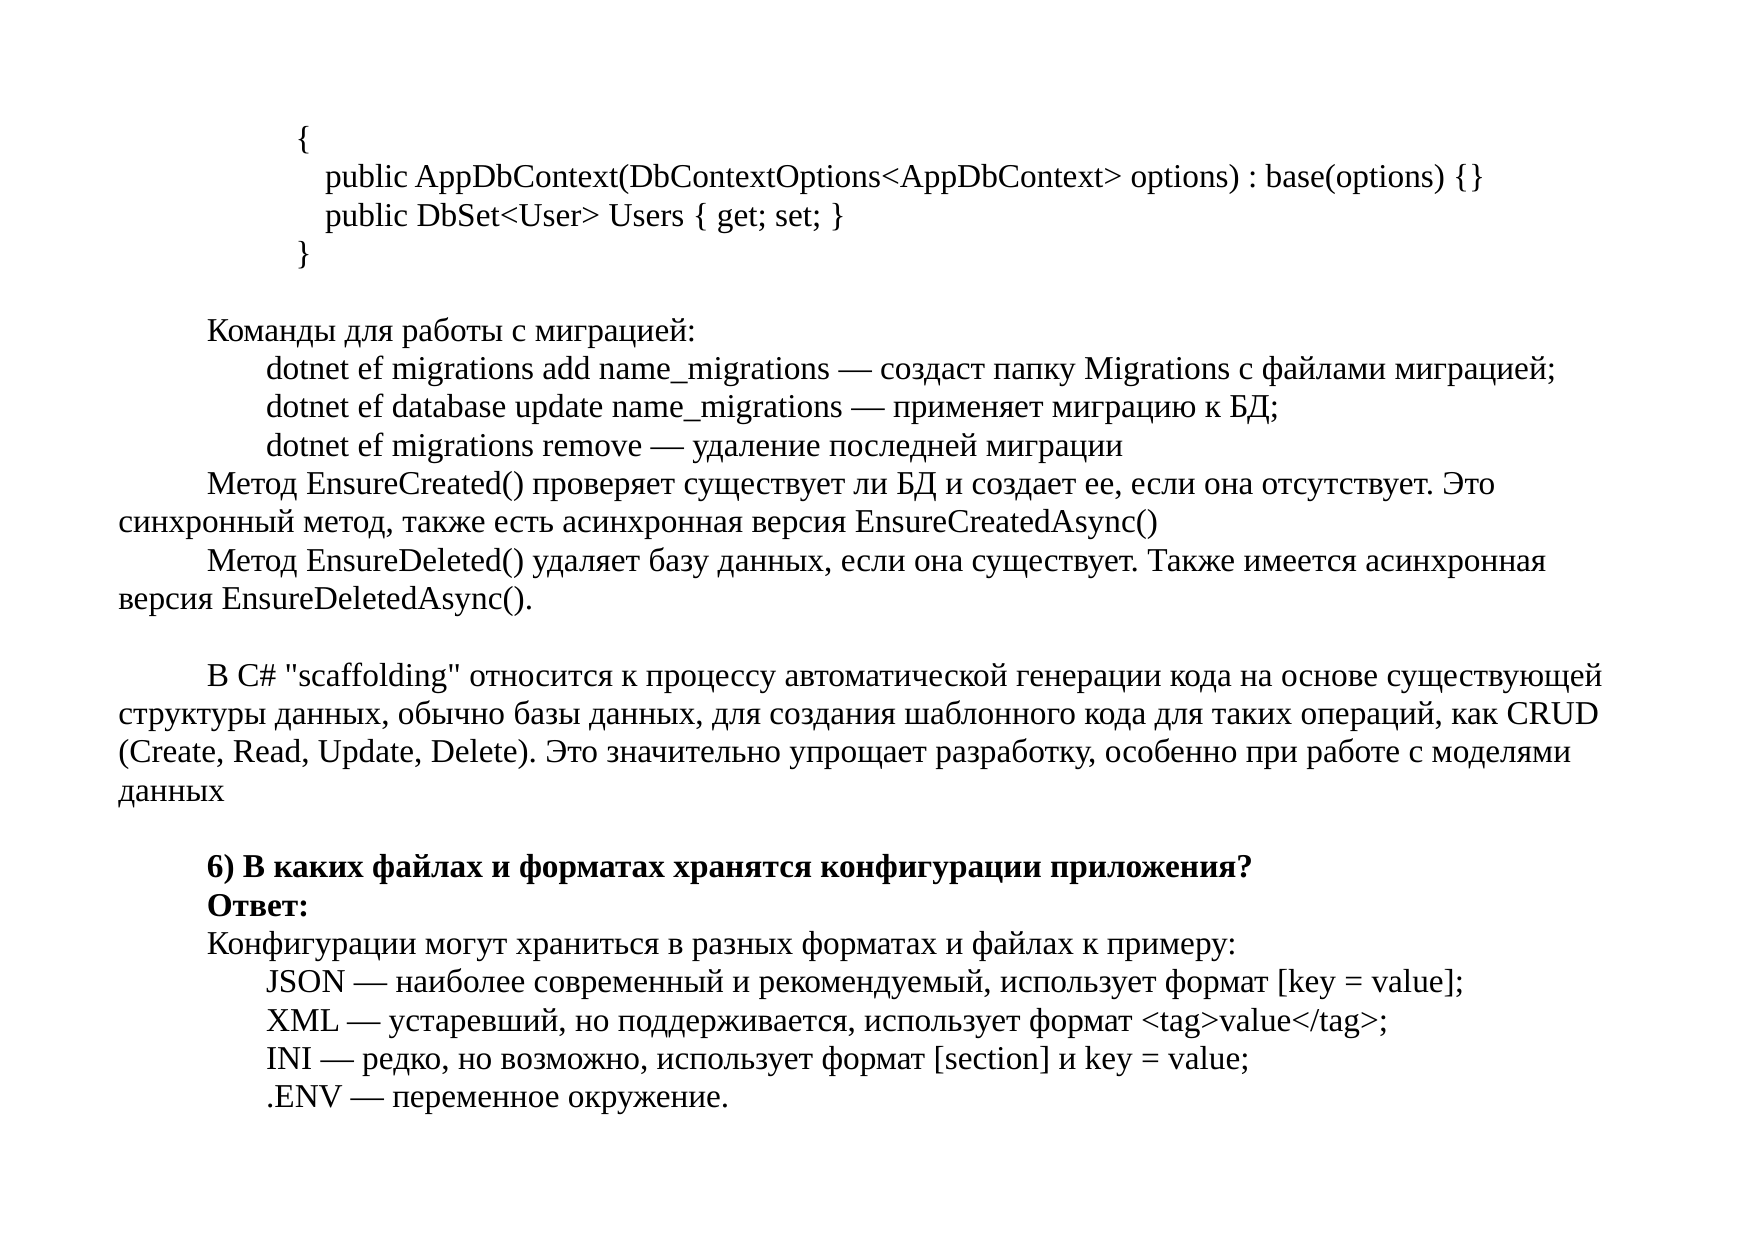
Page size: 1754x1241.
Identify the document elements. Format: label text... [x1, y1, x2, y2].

text } [118, 233, 1636, 271]
text Команды для работы с миграцией: [118, 310, 1636, 348]
text Конфигурации могут храниться в разных форматах и файлах к примеру: [118, 923, 1636, 961]
text JSON — наиболее современный и рекомендуемый, использует формат [key = value]; [118, 961, 1636, 1000]
text .ENV — переменное окружение. [118, 1076, 1636, 1115]
text INI — редко, но возможно, использует формат [section] и key = value; [118, 1038, 1636, 1076]
text public AppDbContext(DbContextOptions<AppDbContext> options) : base(options) {} [118, 156, 1636, 195]
text { [118, 118, 1636, 156]
text dotnet ef migrations remove — удаление последней миграции [118, 425, 1636, 463]
text 6) В каких файлах и форматах хранятся конфигурации приложения? [118, 846, 1636, 885]
text Метод EnsureCreated() проверяет существует ли БД и создает ее, если она отсутствует. Это синхронный метод, также есть асинхронная версия EnsureCreatedAsync() [118, 463, 1636, 540]
text public DbSet<User> Users { get; set; } [118, 195, 1636, 233]
text dotnet ef migrations add name_migrations — создаст папку Migrations с файлами миграцией; [118, 348, 1636, 386]
text XML — устаревший, но поддерживается, использует формат <tag>value</tag>; [118, 1000, 1636, 1038]
text Ответ: [118, 885, 1636, 923]
text dotnet ef database update name_migrations — применяет миграцию к БД; [118, 386, 1636, 425]
text В C# "scaffolding" относится к процессу автоматической генерации кода на основе существующей структуры данных, обычно базы данных, для создания шаблонного кода для таких операций, как CRUD (Create, Read, Update, Delete). Это значительно упрощает разработку, особенно при работе с моделями данных [118, 655, 1636, 808]
text Метод EnsureDeleted() удаляет базу данных, если она существует. Также имеется асинхронная версия EnsureDeletedAsync(). [118, 540, 1636, 616]
